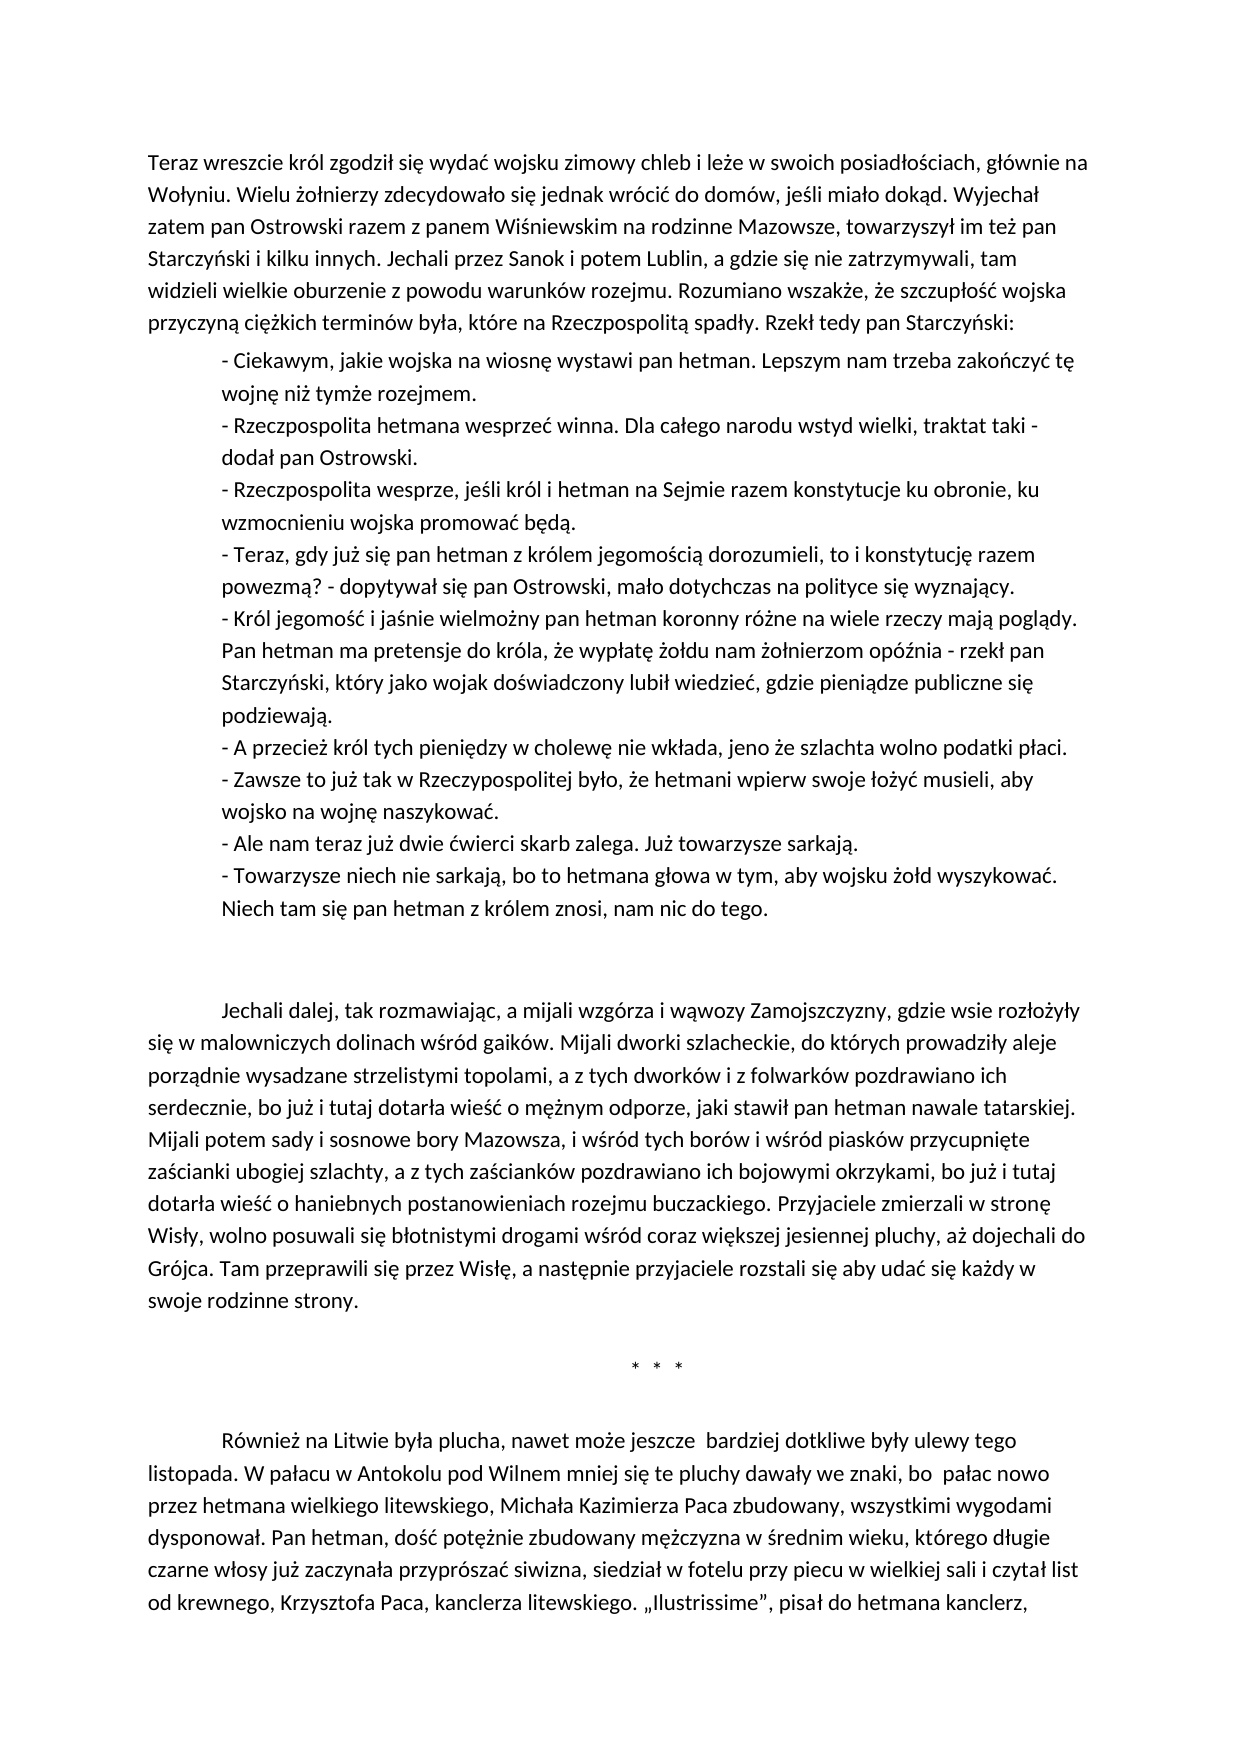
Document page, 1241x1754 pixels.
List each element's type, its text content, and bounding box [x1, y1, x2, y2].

text - Zawsze to już tak w Rzeczypospolitej było, że hetmani wpierw swoje łożyć musieli, aby wojsko na wojnę naszykować. [221, 765, 1093, 825]
text - Teraz, gdy już się pan hetman z królem jegomością dorozumieli, to i konstytucję razem powezmą? - dopytywał się pan Ostrowski, mało dotychczas na polityce się wyznający. [221, 540, 1093, 600]
text - A przecież król tych pieniędzy w cholewę nie wkłada, jeno że szlachta wolno podatki płaci. [221, 733, 1093, 761]
text Również na Litwie była plucha, nawet może jeszcze bardziej dotkliwe były ulewy tego listopada. W pałacu w Antokolu pod Wilnem mniej się te pluchy dawały we znaki, bo pałac nowo przez hetmana wielkiego litewskiego, Michała Kazimierza Paca zbudowany, wszystkimi wygodami dysponował. Pan hetman, dość potężnie zbudowany mężczyzna w średnim wieku, którego długie czarne włosy już zaczynała przyprószać siwizna, siedział w fotelu przy piecu w wielkiej sali i czytał list od krewnego, Krzysztofa Paca, kanclerza litewskiego. „Ilustrissime”, pisał do hetmana kanclerz, [148, 1427, 1093, 1616]
text * * * [221, 1356, 1093, 1384]
text - Rzeczpospolita hetmana wesprzeć winna. Dla całego narodu wstyd wielki, traktat taki - dodał pan Ostrowski. [221, 411, 1093, 471]
text - Towarzysze niech nie sarkają, bo to hetmana głowa w tym, aby wojsku żołd wyszykować. Niech tam się pan hetman z królem znosi, nam nic do tego. [221, 862, 1093, 922]
text Teraz wreszcie król zgodził się wydać wojsku zimowy chleb i leże w swoich posiadłościach, głównie na Wołyniu. Wielu żołnierzy zdecydowało się jednak wrócić do domów, jeśli miało dokąd. Wyjechał zatem pan Ostrowski razem z panem Wiśniewskim na rodzinne Mazowsze, towarzyszył im też pan Starczyński i kilku innych. Jechali przez Sanok i potem Lublin, a gdzie się nie zatrzymywali, tam widzieli wielkie oburzenie z powodu warunków rozejmu. Rozumiano wszakże, że szczupłość wojska przyczyną ciężkich terminów była, które na Rzeczpospolitą spadły. Rzekł tedy pan Starczyński: [148, 148, 1093, 337]
text - Król jegomość i jaśnie wielmożny pan hetman koronny różne na wiele rzeczy mają poglądy. Pan hetman ma pretensje do króla, że wypłatę żołdu nam żołnierzom opóźnia - rzekł pan Starczyński, który jako wojak doświadczony lubił wiedzieć, gdzie pieniądze publiczne się podziewają. [221, 604, 1093, 729]
text - Rzeczpospolita wesprze, jeśli król i hetman na Sejmie razem konstytucje ku obronie, ku wzmocnieniu wojska promować będą. [221, 475, 1093, 536]
text Jechali dalej, tak rozmawiając, a mijali wzgórza i wąwozy Zamojszczyzny, gdzie wsie rozłożyły się w malowniczych dolinach wśród gaików. Mijali dworki szlacheckie, do których prowadziły aleje porządnie wysadzane strzelistymi topolami, a z tych dworków i z folwarków pozdrawiano ich serdecznie, bo już i tutaj dotarła wieść o mężnym odporze, jaki stawił pan hetman nawale tatarskiej. Mijali potem sady i sosnowe bory Mazowsza, i wśród tych borów i wśród piasków przycupnięte zaścianki ubogiej szlachty, a z tych zaścianków pozdrawiano ich bojowymi okrzykami, bo już i tutaj dotarła wieść o haniebnych postanowieniach rozejmu buczackiego. Przyjaciele zmierzali w stronę Wisły, wolno posuwali się błotnistymi drogami wśród coraz większej jesiennej pluchy, aż dojechali do Grójca. Tam przeprawili się przez Wisłę, a następnie przyjaciele rozstali się aby udać się każdy w swoje rodzinne strony. [148, 996, 1093, 1314]
text - Ciekawym, jakie wojska na wiosnę wystawi pan hetman. Lepszym nam trzeba zakończyć tę wojnę niż tymże rozejmem. [221, 347, 1093, 407]
text - Ale nam teraz już dwie ćwierci skarb zalega. Już towarzysze sarkają. [221, 829, 1093, 857]
